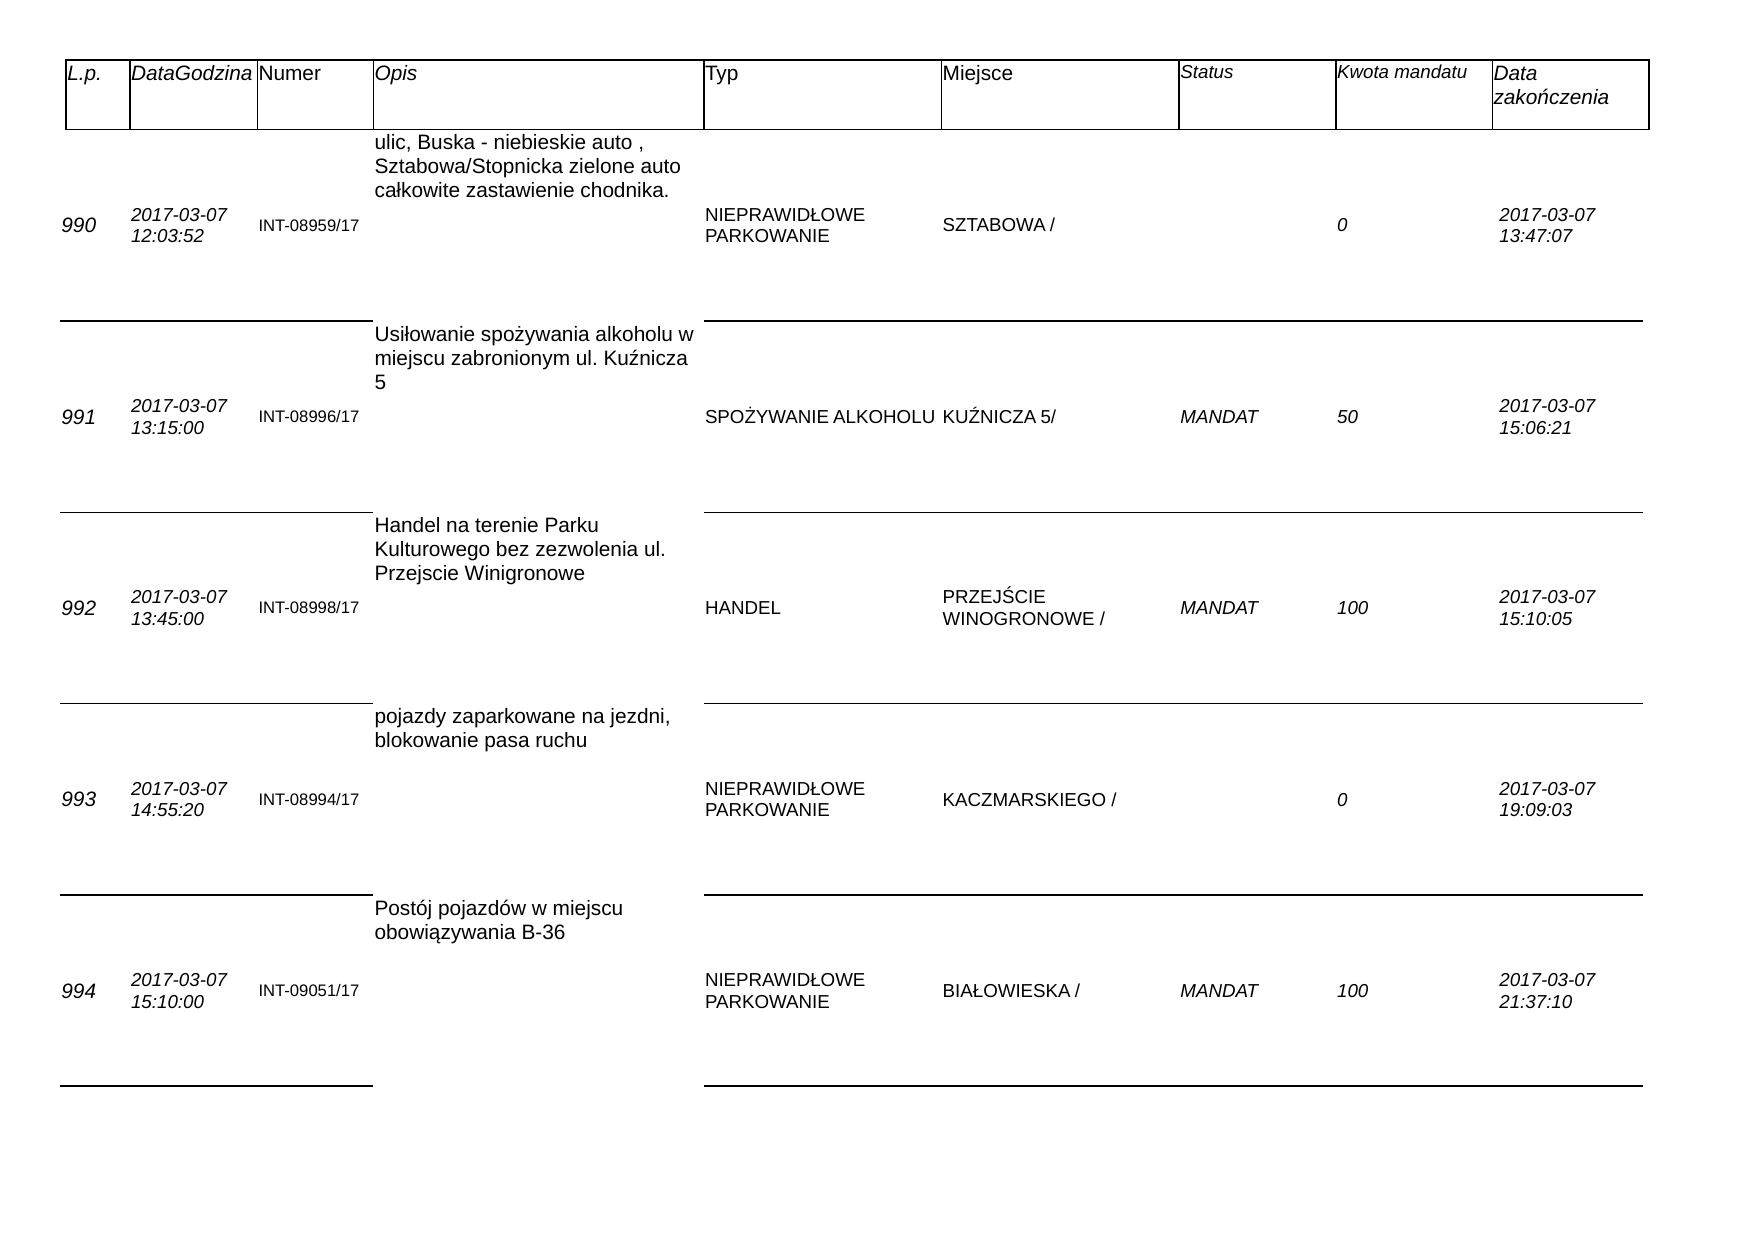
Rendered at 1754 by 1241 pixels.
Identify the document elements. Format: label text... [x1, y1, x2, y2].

table_header Status [1180, 61, 1335, 129]
table_header DataGodzina [131, 61, 257, 129]
table_cell SZTABOWA / [941, 130, 1179, 320]
table_cell 2017-03-07 19:09:03 [1498, 704, 1643, 894]
table_cell 2017-03-07 15:06:21 [1498, 322, 1643, 511]
table_cell [1643, 894, 1649, 1085]
table_cell Postój pojazdów w miejscu obowiązywania B-36 [373, 894, 704, 1085]
table_cell 2017-03-07 12:03:52 [130, 130, 257, 320]
table_cell INT-08996/17 [257, 322, 373, 511]
table_cell KUŹNICZA 5/ [941, 322, 1179, 511]
table_cell 991 [60, 322, 130, 511]
table_cell pojazdy zaparkowane na jezdni, blokowanie pasa ruchu [373, 703, 704, 894]
table_header Typ [705, 61, 941, 129]
table_cell [1643, 320, 1649, 511]
table_cell 2017-03-07 13:15:00 [130, 322, 257, 511]
table_cell 2017-03-07 15:10:00 [130, 896, 257, 1085]
table_cell 2017-03-07 13:47:07 [1498, 130, 1643, 320]
table_header Opis [374, 61, 703, 129]
table_cell 100 [1336, 513, 1498, 703]
table_cell [1179, 130, 1336, 320]
table_cell 990 [60, 129, 130, 320]
table_cell INT-08994/17 [257, 704, 373, 894]
table_header Data zakończenia [1493, 61, 1648, 129]
table_cell NIEPRAWIDŁOWE PARKOWANIE [704, 704, 941, 894]
table_cell 0 [1336, 130, 1498, 320]
table_cell 2017-03-07 21:37:10 [1498, 896, 1643, 1085]
table_cell 992 [60, 513, 130, 703]
table_cell MANDAT [1179, 896, 1336, 1085]
table_header L.p. [67, 61, 129, 129]
table_cell NIEPRAWIDŁOWE PARKOWANIE [704, 896, 941, 1085]
table_cell Usiłowanie spożywania alkoholu w miejscu zabronionym ul. Kuźnicza 5 [373, 320, 704, 511]
table_cell BIAŁOWIESKA / [941, 896, 1179, 1085]
table_cell 2017-03-07 15:10:05 [1498, 513, 1643, 703]
table_cell SPOŻYWANIE ALKOHOLU [704, 322, 941, 511]
table_cell 994 [60, 896, 130, 1085]
table_cell KACZMARSKIEGO / [941, 704, 1179, 894]
table_header Kwota mandatu [1337, 61, 1492, 129]
table_cell MANDAT [1179, 322, 1336, 511]
table_cell MANDAT [1179, 513, 1336, 703]
table_cell [1179, 704, 1336, 894]
table_cell INT-08998/17 [257, 513, 373, 703]
table_cell 100 [1336, 896, 1498, 1085]
table_cell Handel na terenie Parku Kulturowego bez zezwolenia ul. Przejscie Winigronowe [373, 511, 704, 703]
table_cell 2017-03-07 13:45:00 [130, 513, 257, 703]
table_cell INT-09051/17 [257, 896, 373, 1085]
table_cell ulic, Buska - niebieskie auto , Sztabowa/Stopnicka zielone auto całkowite zastawienie chodnika. [373, 130, 704, 320]
table_header [60, 59, 65, 129]
table_cell 2017-03-07 14:55:20 [130, 704, 257, 894]
table_cell [1643, 703, 1649, 894]
table_cell 0 [1336, 704, 1498, 894]
table_cell [1643, 511, 1649, 703]
table_cell NIEPRAWIDŁOWE PARKOWANIE [704, 130, 941, 320]
table_cell 50 [1336, 322, 1498, 511]
table_header Miejsce [942, 61, 1178, 129]
table_cell HANDEL [704, 513, 941, 703]
table_cell PRZEJŚCIE WINOGRONOWE / [941, 513, 1179, 703]
table_header Numer [258, 61, 373, 129]
table_cell INT-08959/17 [257, 130, 373, 320]
table_cell [1643, 130, 1649, 320]
table_cell 993 [60, 704, 130, 894]
